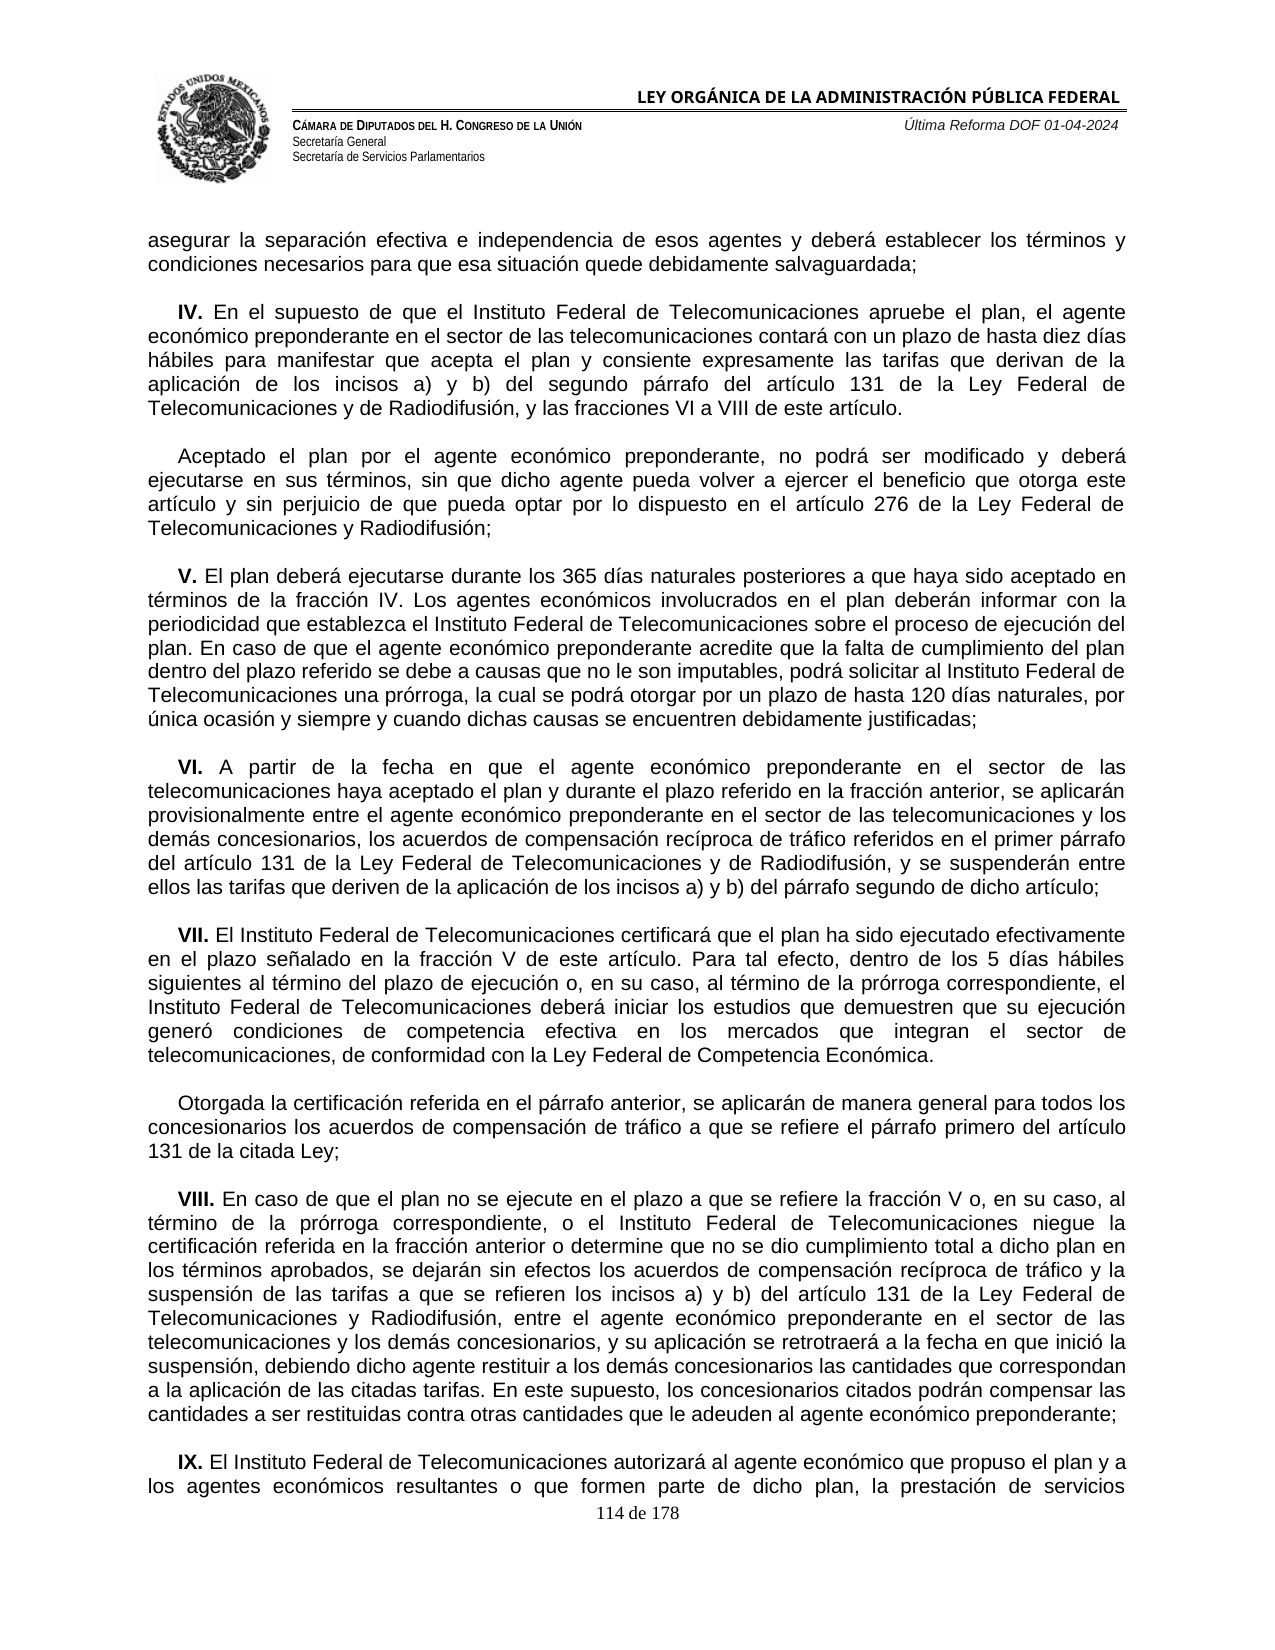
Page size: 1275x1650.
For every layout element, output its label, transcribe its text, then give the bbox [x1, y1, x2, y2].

text VI. A partir de la fecha en que el agente económico preponderante en el sector de las telecomunicaciones haya aceptado el plan y durante el plazo referido en la fracción anterior, se aplicarán provisionalmente entre el agente económico preponderante en el sector de las telecomunicaciones y los demás concesionarios, los acuerdos de compensación recíproca de tráfico referidos en el primer párrafo del artículo 131 de la Ley Federal de Telecomunicaciones y de Radiodifusión, y se suspenderán entre ellos las tarifas que deriven de la aplicación de los incisos a) y b) del párrafo segundo de dicho artículo; [148, 755, 1127, 899]
text VII. El Instituto Federal de Telecomunicaciones certificará que el plan ha sido ejecutado efectivamente en el plazo señalado en la fracción V de este artículo. Para tal efecto, dentro de los 5 días hábiles siguientes al término del plazo de ejecución o, en su caso, al término de la prórroga correspondiente, el Instituto Federal de Telecomunicaciones deberá iniciar los estudios que demuestren que su ejecución generó condiciones de competencia efectiva en los mercados que integran el sector de telecomunicaciones, de conformidad con la Ley Federal de Competencia Económica. [148, 923, 1127, 1067]
text VIII. En caso de que el plan no se ejecute en el plazo a que se refiere la fracción V o, en su caso, al término de la prórroga correspondiente, o el Instituto Federal de Telecomunicaciones niegue la certificación referida en la fracción anterior o determine que no se dio cumplimiento total a dicho plan en los términos aprobados, se dejarán sin efectos los acuerdos de compensación recíproca de tráfico y la suspensión de las tarifas a que se refieren los incisos a) y b) del artículo 131 de la Ley Federal de Telecomunicaciones y Radiodifusión, entre el agente económico preponderante en el sector de las telecomunicaciones y los demás concesionarios, y su aplicación se retrotraerá a la fecha en que inició la suspensión, debiendo dicho agente restituir a los demás concesionarios las cantidades que correspondan a la aplicación de las citadas tarifas. En este supuesto, los concesionarios citados podrán compensar las cantidades a ser restituidas contra otras cantidades que le adeuden al agente económico preponderante; [148, 1186, 1127, 1426]
text IX. El Instituto Federal de Telecomunicaciones autorizará al agente económico que propuso el plan y a los agentes económicos resultantes o que formen parte de dicho plan, la prestación de servicios [148, 1450, 1127, 1498]
text Otorgada la certificación referida en el párrafo anterior, se aplicarán de manera general para todos los concesionarios los acuerdos de compensación de tráfico a que se refiere el párrafo primero del artículo 131 de la citada Ley; [148, 1091, 1127, 1162]
text V. El plan deberá ejecutarse durante los 365 días naturales posteriores a que haya sido aceptado en términos de la fracción IV. Los agentes económicos involucrados en el plan deberán informar con la periodicidad que establezca el Instituto Federal de Telecomunicaciones sobre el proceso de ejecución del plan. En caso de que el agente económico preponderante acredite que la falta de cumplimiento del plan dentro del plazo referido se debe a causas que no le son imputables, podrá solicitar al Instituto Federal de Telecomunicaciones una prórroga, la cual se podrá otorgar por un plazo de hasta 120 días naturales, por única ocasión y siempre y cuando dichas causas se encuentren debidamente justificadas; [148, 563, 1127, 731]
text IV. En el supuesto de que el Instituto Federal de Telecomunicaciones apruebe el plan, el agente económico preponderante en el sector de las telecomunicaciones contará con un plazo de hasta diez días hábiles para manifestar que acepta el plan y consiente expresamente las tarifas que derivan de la aplicación de los incisos a) y b) del segundo párrafo del artículo 131 de la Ley Federal de Telecomunicaciones y de Radiodifusión, y las fracciones VI a VIII de este artículo. [148, 300, 1127, 420]
text asegurar la separación efectiva e independencia de esos agentes y deberá establecer los términos y condiciones necesarios para que esa situación quede debidamente salvaguardada; [148, 228, 1127, 276]
text Aceptado el plan por el agente económico preponderante, no podrá ser modificado y deberá ejecutarse en sus términos, sin que dicho agente pueda volver a ejercer el beneficio que otorga este artículo y sin perjuicio de que pueda optar por lo dispuesto en el artículo 276 de la Ley Federal de Telecomunicaciones y Radiodifusión; [148, 444, 1127, 539]
